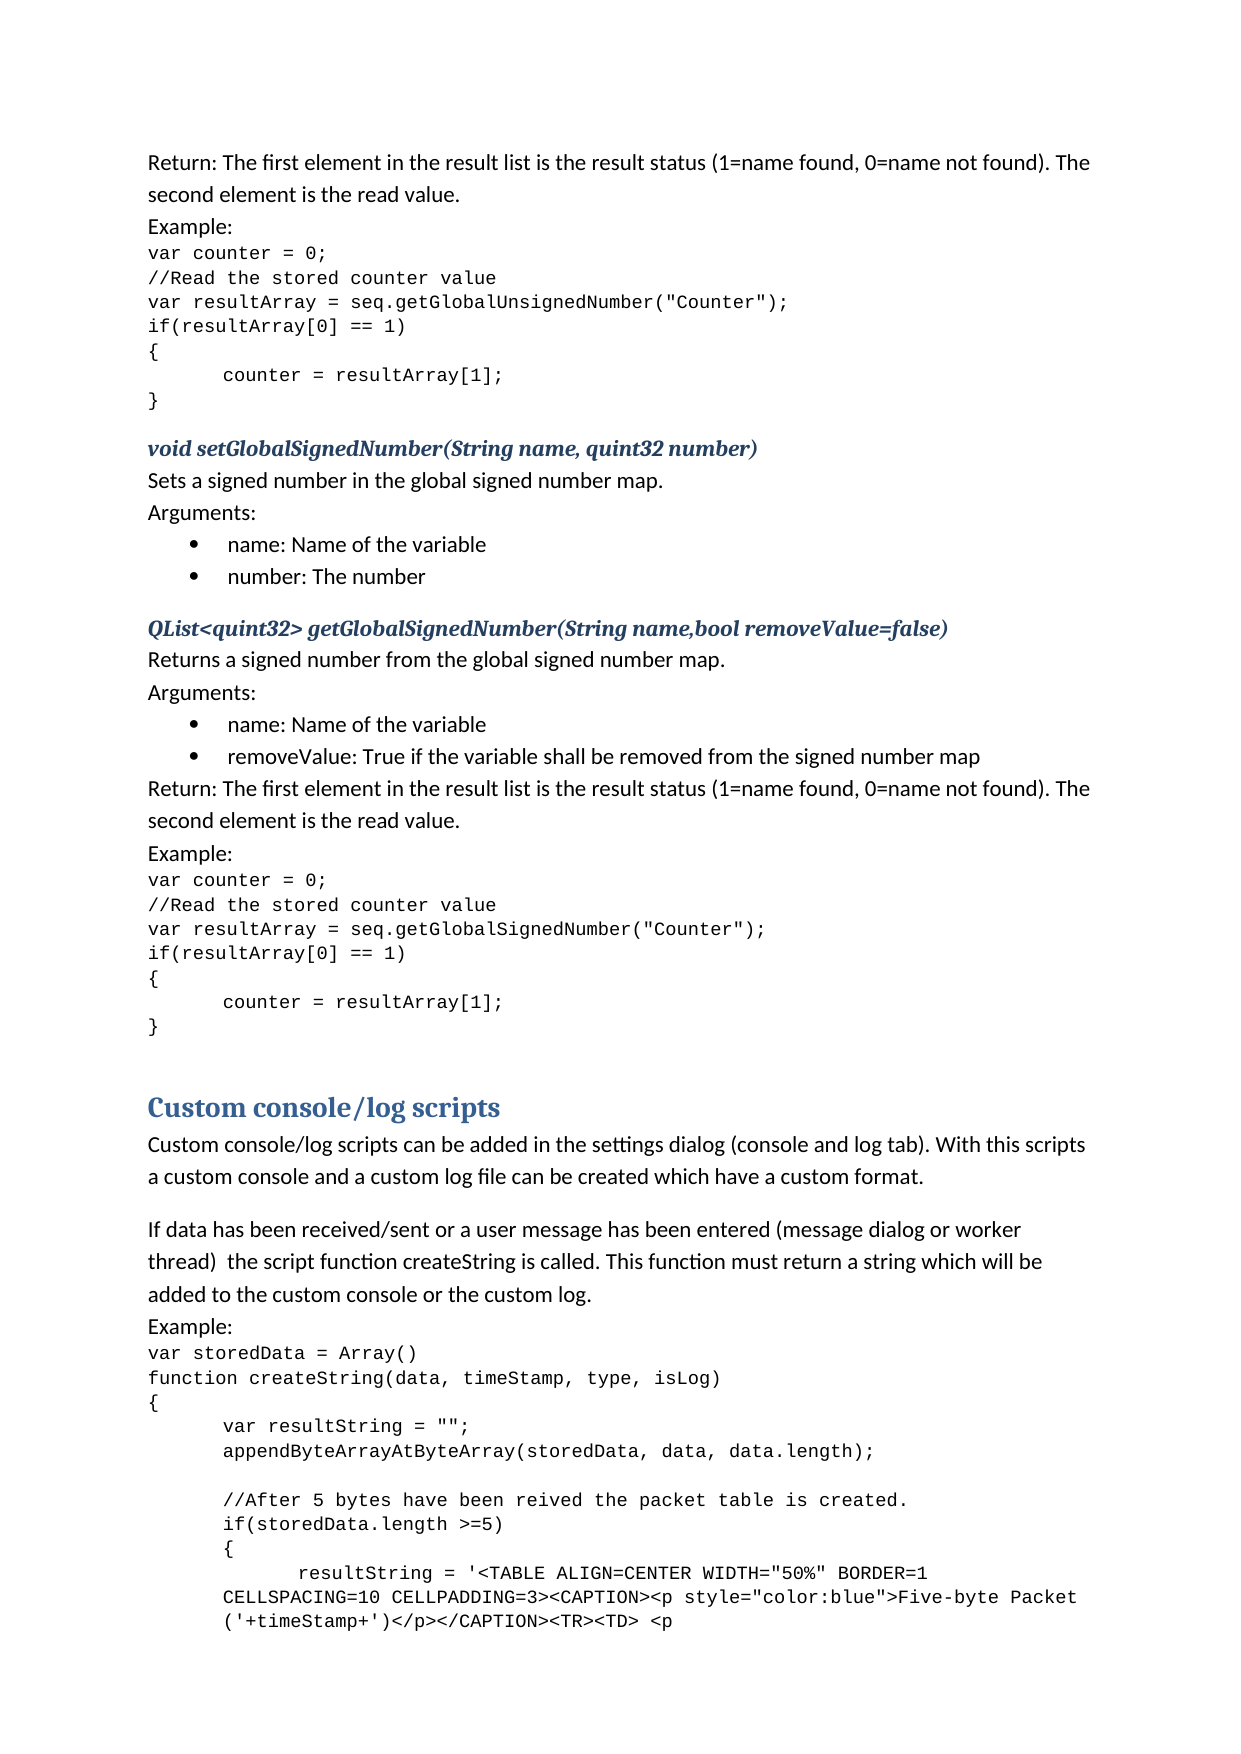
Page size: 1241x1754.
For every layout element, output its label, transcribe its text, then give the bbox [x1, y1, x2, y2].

list name: Name of the variable [190, 710, 1093, 738]
list { [148, 968, 1093, 990]
list Example: [148, 839, 1093, 867]
list { [148, 342, 1093, 363]
text Arguments: [148, 678, 1093, 706]
text { [148, 1539, 1093, 1560]
list } [148, 1017, 1093, 1038]
list Return: The first element in the result list is the result status (1=name found, 0=name not found). The second element is the read value. [148, 774, 1093, 834]
list //Read the stored counter value [148, 268, 1093, 290]
list var counter = 0; [148, 871, 1093, 892]
list Example: [148, 212, 1093, 240]
list Return: The first element in the result list is the result status (1=name found, 0=name not found). The second element is the read value. [148, 148, 1093, 208]
list if(resultArray[0] == 1) [148, 944, 1093, 965]
text //After 5 bytes have been reived the packet table is created. [148, 1490, 1093, 1512]
list number: The number [190, 562, 1093, 590]
list counter = resultArray[1]; [148, 993, 1093, 1014]
list if(resultArray[0] == 1) [148, 317, 1093, 338]
text Arguments: [148, 498, 1093, 526]
text var resultString = ""; [148, 1417, 1093, 1438]
subtitle Custom console/log scripts [148, 1092, 1093, 1125]
text Example: [148, 1312, 1093, 1340]
list var resultArray = seq.getGlobalUnsignedNumber("Counter"); [148, 293, 1093, 314]
text function createString(data, timeStamp, type, isLog) [148, 1368, 1093, 1390]
list removeValue: True if the variable shall be removed from the signed number map [190, 742, 1093, 770]
text var storedData = Array() [148, 1344, 1093, 1365]
text appendByteArrayAtByteArray(storedData, data, data.length); [148, 1442, 1093, 1463]
text Sets a signed number in the global signed number map. [148, 466, 1093, 494]
text Custom console/log scripts can be added in the settings dialog (console and log tab). With this scripts a custom console and a custom log file can be created which have a custom format. [148, 1130, 1093, 1190]
text if(storedData.length >=5) [148, 1515, 1093, 1536]
list counter = resultArray[1]; [148, 366, 1093, 387]
list //Read the stored counter value [148, 895, 1093, 917]
text If data has been received/sent or a user message has been entered (message dialog or worker thread) the script function createString is called. This function must return a string which will be added to the custom console or the custom log. [148, 1215, 1093, 1308]
text resultString = '<TABLE ALIGN=CENTER WIDTH="50%" BORDER=1 CELLSPACING=10 CELLPADDING=3><CAPTION><p style="color:blue">Five-byte Packet ('+timeStamp+')</p></CAPTION><TR><TD> <p [148, 1563, 1093, 1633]
list var resultArray = seq.getGlobalSignedNumber("Counter"); [148, 920, 1093, 941]
list } [148, 390, 1093, 412]
text { [148, 1393, 1093, 1414]
subtitle QList<quint32> getGlobalSignedNumber(String name,bool removeValue=false) [148, 615, 1093, 642]
list name: Name of the variable [190, 530, 1093, 558]
text Returns a signed number from the global signed number map. [148, 646, 1093, 674]
list var counter = 0; [148, 244, 1093, 265]
subtitle void setGlobalSignedNumber(String name, quint32 number) [148, 436, 1093, 462]
